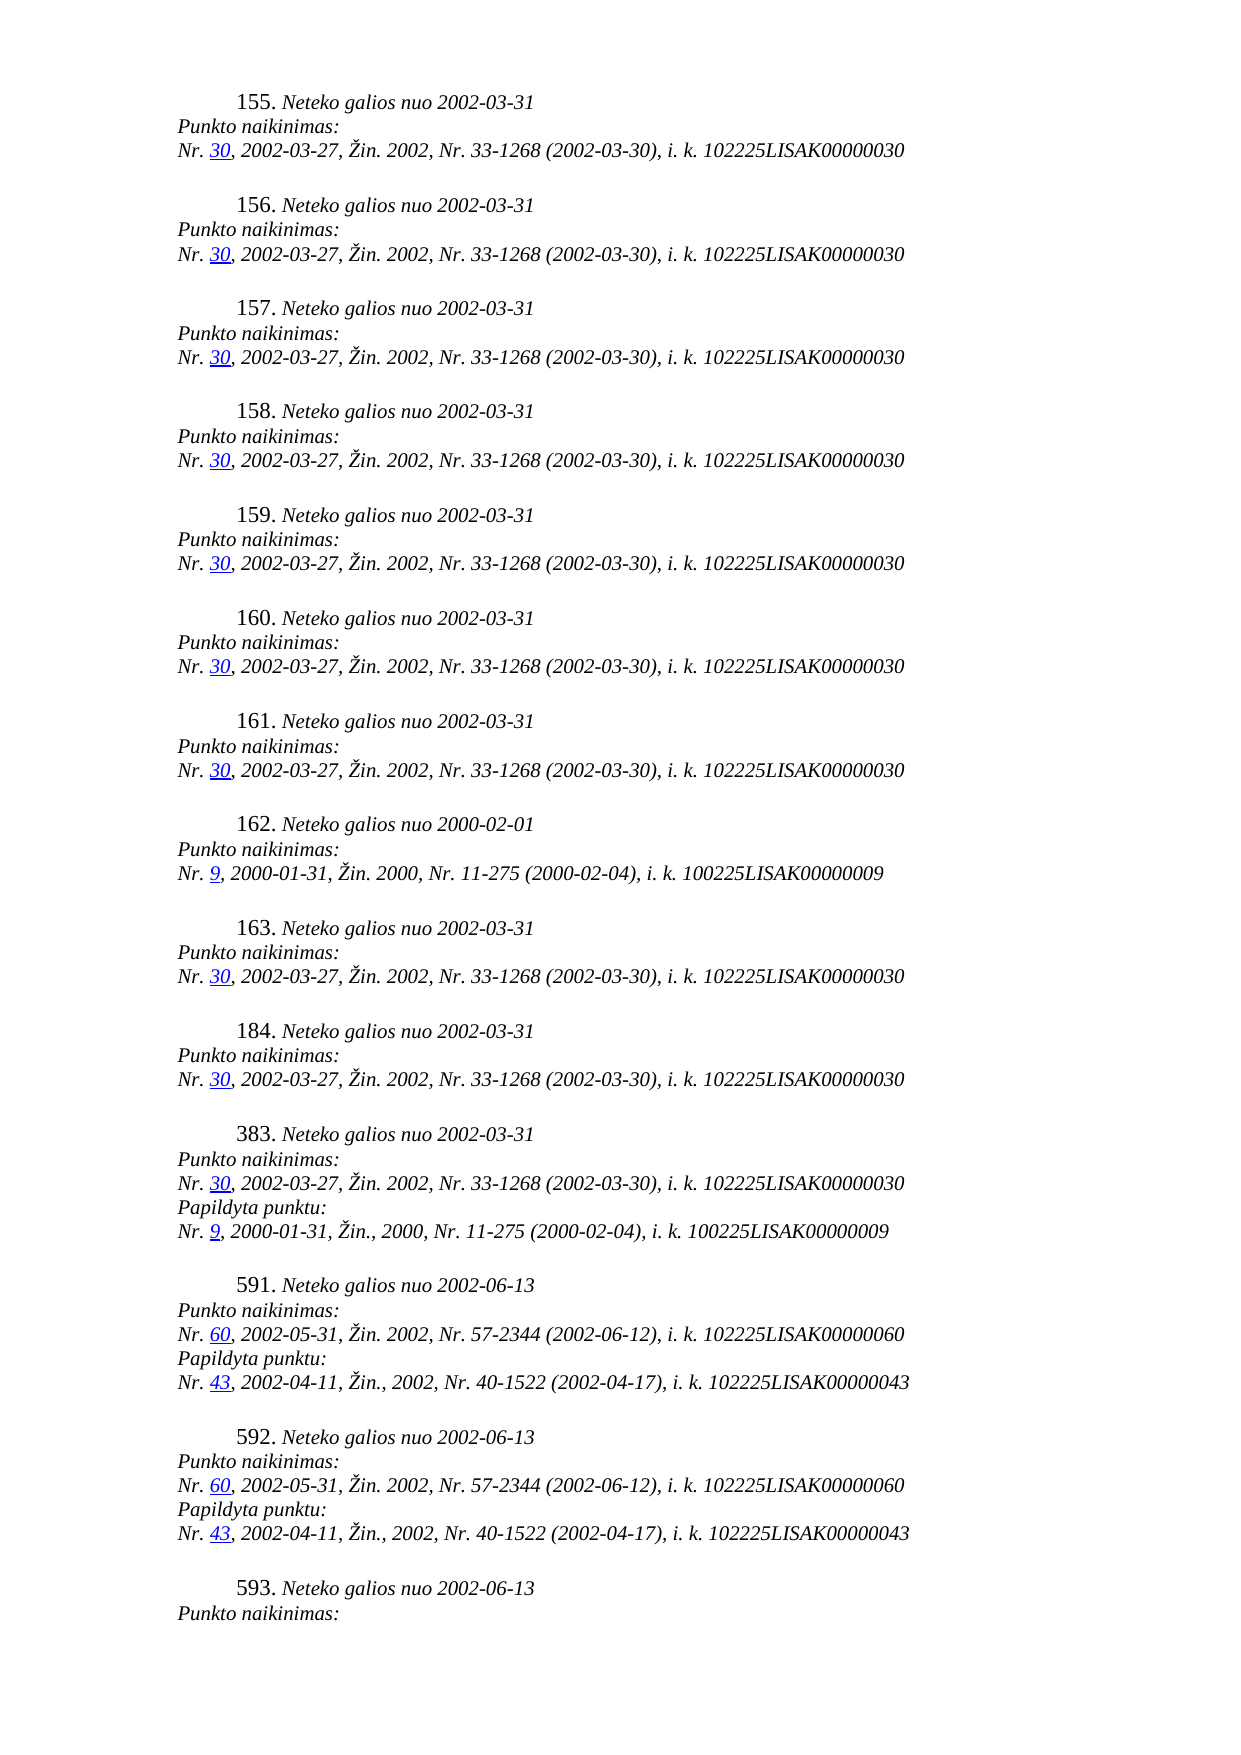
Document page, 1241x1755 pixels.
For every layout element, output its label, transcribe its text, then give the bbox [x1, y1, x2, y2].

text Punkto naikinimas: [177, 321, 1181, 345]
text Papildyta punktu: [177, 1497, 1181, 1521]
text 593. Neteko galios nuo 2002-06-13 [177, 1574, 1181, 1601]
text 184. Neteko galios nuo 2002-03-31 [177, 1017, 1181, 1043]
text Nr. 43, 2002-04-11, Žin., 2002, Nr. 40-1522 (2002-04-17), i. k. 102225LISAK00000043 [177, 1521, 1181, 1545]
text 163. Neteko galios nuo 2002-03-31 [177, 914, 1181, 940]
text Punkto naikinimas: [177, 217, 1181, 241]
text Nr. 30, 2002-03-27, Žin. 2002, Nr. 33-1268 (2002-03-30), i. k. 102225LISAK00000030 [177, 448, 1181, 472]
text 159. Neteko galios nuo 2002-03-31 [177, 501, 1181, 527]
text Punkto naikinimas: [177, 1146, 1181, 1171]
text Nr. 30, 2002-03-27, Žin. 2002, Nr. 33-1268 (2002-03-30), i. k. 102225LISAK00000030 [177, 964, 1181, 988]
text Nr. 30, 2002-03-27, Žin. 2002, Nr. 33-1268 (2002-03-30), i. k. 102225LISAK00000030 [177, 1171, 1181, 1194]
text Punkto naikinimas: [177, 630, 1181, 654]
text Punkto naikinimas: [177, 114, 1181, 138]
text 157. Neteko galios nuo 2002-03-31 [177, 294, 1181, 321]
text Nr. 9, 2000-01-31, Žin., 2000, Nr. 11-275 (2000-02-04), i. k. 100225LISAK00000009 [177, 1219, 1181, 1243]
text Nr. 43, 2002-04-11, Žin., 2002, Nr. 40-1522 (2002-04-17), i. k. 102225LISAK00000043 [177, 1370, 1181, 1394]
text 591. Neteko galios nuo 2002-06-13 [177, 1271, 1181, 1298]
text 383. Neteko galios nuo 2002-03-31 [177, 1120, 1181, 1146]
text Nr. 60, 2002-05-31, Žin. 2002, Nr. 57-2344 (2002-06-12), i. k. 102225LISAK00000060 [177, 1322, 1181, 1346]
text Nr. 30, 2002-03-27, Žin. 2002, Nr. 33-1268 (2002-03-30), i. k. 102225LISAK00000030 [177, 551, 1181, 575]
text Punkto naikinimas: [177, 1449, 1181, 1473]
text 161. Neteko galios nuo 2002-03-31 [177, 707, 1181, 733]
text Nr. 30, 2002-03-27, Žin. 2002, Nr. 33-1268 (2002-03-30), i. k. 102225LISAK00000030 [177, 138, 1181, 162]
text 156. Neteko galios nuo 2002-03-31 [177, 191, 1181, 217]
text Punkto naikinimas: [177, 424, 1181, 448]
text 155. Neteko galios nuo 2002-03-31 [177, 88, 1181, 114]
text Punkto naikinimas: [177, 1043, 1181, 1067]
text Nr. 60, 2002-05-31, Žin. 2002, Nr. 57-2344 (2002-06-12), i. k. 102225LISAK00000060 [177, 1473, 1181, 1497]
text Nr. 30, 2002-03-27, Žin. 2002, Nr. 33-1268 (2002-03-30), i. k. 102225LISAK00000030 [177, 758, 1181, 782]
text Nr. 9, 2000-01-31, Žin. 2000, Nr. 11-275 (2000-02-04), i. k. 100225LISAK00000009 [177, 861, 1181, 885]
text Nr. 30, 2002-03-27, Žin. 2002, Nr. 33-1268 (2002-03-30), i. k. 102225LISAK00000030 [177, 345, 1181, 369]
text Punkto naikinimas: [177, 1601, 1181, 1624]
text Nr. 30, 2002-03-27, Žin. 2002, Nr. 33-1268 (2002-03-30), i. k. 102225LISAK00000030 [177, 654, 1181, 678]
text Punkto naikinimas: [177, 733, 1181, 758]
text Punkto naikinimas: [177, 940, 1181, 964]
text Papildyta punktu: [177, 1346, 1181, 1370]
text 592. Neteko galios nuo 2002-06-13 [177, 1423, 1181, 1449]
text 160. Neteko galios nuo 2002-03-31 [177, 604, 1181, 630]
text 158. Neteko galios nuo 2002-03-31 [177, 397, 1181, 424]
text Punkto naikinimas: [177, 1298, 1181, 1322]
text Nr. 30, 2002-03-27, Žin. 2002, Nr. 33-1268 (2002-03-30), i. k. 102225LISAK00000030 [177, 241, 1181, 266]
text 162. Neteko galios nuo 2000-02-01 [177, 810, 1181, 837]
text Nr. 30, 2002-03-27, Žin. 2002, Nr. 33-1268 (2002-03-30), i. k. 102225LISAK00000030 [177, 1067, 1181, 1091]
text Punkto naikinimas: [177, 527, 1181, 551]
text Punkto naikinimas: [177, 837, 1181, 861]
text Papildyta punktu: [177, 1194, 1181, 1219]
